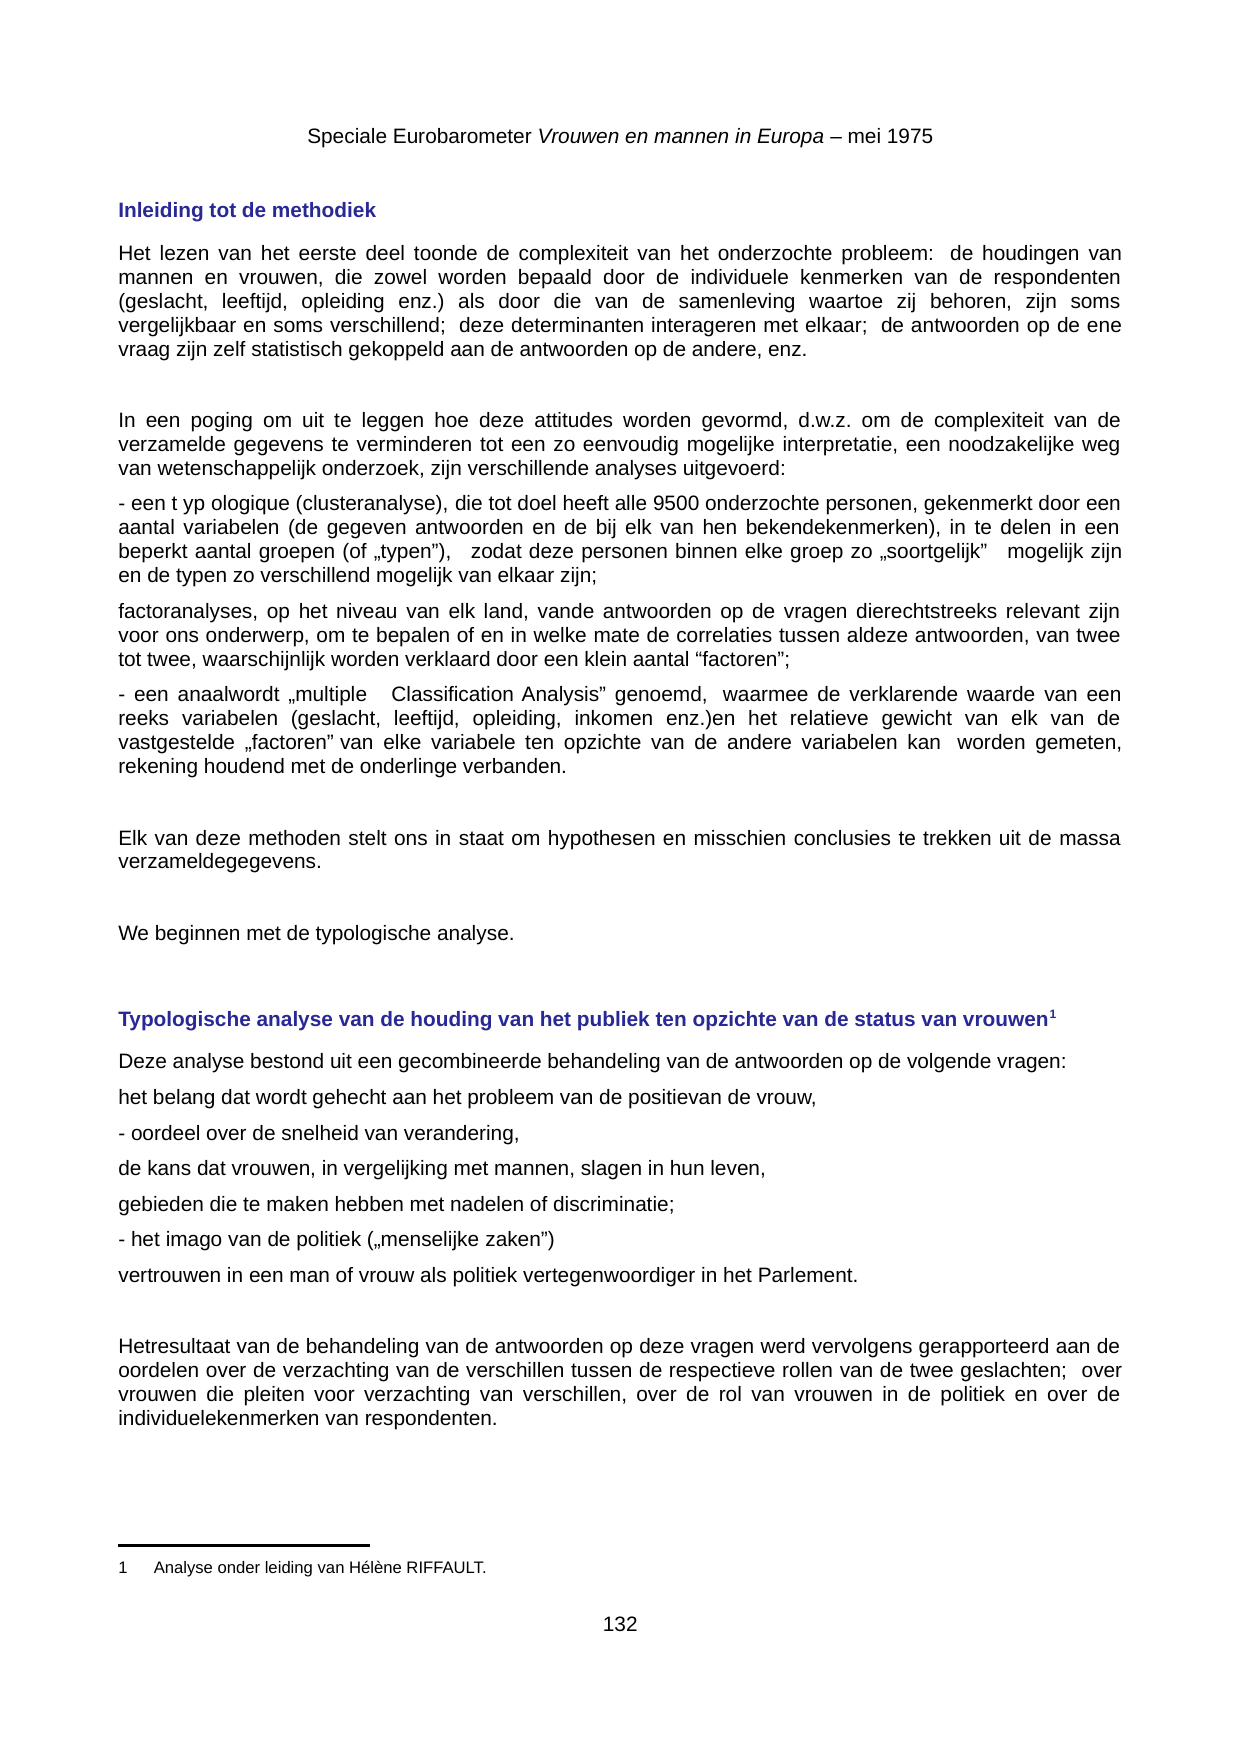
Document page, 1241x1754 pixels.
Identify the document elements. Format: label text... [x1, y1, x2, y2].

text We beginnen met de typologische analyse. [118, 921, 1122, 944]
text factoranalyses, op het niveau van elk land, vande antwoorden op de vragen dierechtstreeks relevant zijn voor ons onderwerp, om te bepalen of en in welke mate de correlaties tussen aldeze antwoorden, van twee tot twee, waarschijnlijk worden verklaard door een klein aantal “factoren”; [118, 599, 1122, 671]
text de kans dat vrouwen, in vergelijking met mannen, slagen in hun leven, [118, 1156, 1122, 1180]
subtitle Typologische analyse van de houding van het publiek ten opzichte van de status van vrouwen [118, 1007, 1122, 1031]
subtitle Inleiding tot de methodiek [118, 198, 1122, 222]
text vertrouwen in een man of vrouw als politiek vertegenwoordiger in het Parlement. [118, 1263, 1122, 1287]
text In een poging om uit te leggen hoe deze attitudes worden gevormd, d.w.z. om de complexiteit van de verzamelde gegevens te verminderen tot een zo eenvoudig mogelijke interpretatie, een noodzakelijke weg van wetenschappelijk onderzoek, zijn verschillende analyses uitgevoerd: [118, 408, 1122, 479]
text - een anaalwordt „multiple Classification Analysis” genoemd, waarmee de verklarende waarde van een reeks variabelen (geslacht, leeftijd, opleiding, inkomen enz.)en het relatieve gewicht van elk van de vastgestelde „factoren” van elke variabele ten opzichte van de andere variabelen kan worden gemeten, rekening houdend met de onderlinge verbanden. [118, 682, 1122, 778]
text - oordeel over de snelheid van verandering, [118, 1120, 1122, 1144]
text Hetresultaat van de behandeling van de antwoorden op deze vragen werd vervolgens gerapporteerd aan de oordelen over de verzachting van de verschillen tussen de respectieve rollen van de twee geslachten; over vrouwen die pleiten voor verzachting van verschillen, over de rol van vrouwen in de politiek en over de individuelekenmerken van respondenten. [118, 1334, 1122, 1430]
text Analyse onder leiding van Hélène RIFFAULT. [118, 1557, 1122, 1577]
text Elk van deze methoden stelt ons in staat om hypothesen en misschien conclusies te trekken uit de massa verzameldegegevens. [118, 825, 1122, 873]
text Het lezen van het eerste deel toonde de complexiteit van het onderzochte probleem: de houdingen van mannen en vrouwen, die zowel worden bepaald door de individuele kenmerken van de respondenten (geslacht, leeftijd, opleiding enz.) als door die van de samenleving waartoe zij behoren, zijn soms vergelijkbaar en soms verschillend; deze determinanten interageren met elkaar; de antwoorden op de ene vraag zijn zelf statistisch gekoppeld aan de antwoorden op de andere, enz. [118, 241, 1122, 360]
text het belang dat wordt gehecht aan het probleem van de positievan de vrouw, [118, 1085, 1122, 1109]
text Deze analyse bestond uit een gecombineerde behandeling van de antwoorden op de volgende vragen: [118, 1049, 1122, 1073]
text - het imago van de politiek („menselijke zaken”) [118, 1227, 1122, 1251]
text gebieden die te maken hebben met nadelen of discriminatie; [118, 1192, 1122, 1216]
text - een t yp ologique (clusteranalyse), die tot doel heeft alle 9500 onderzochte personen, gekenmerkt door een aantal variabelen (de gegeven antwoorden en de bij elk van hen bekendekenmerken), in te delen in een beperkt aantal groepen (of „typen”), zodat deze personen binnen elke groep zo „soortgelijk” mogelijk zijn en de typen zo verschillend mogelijk van elkaar zijn; [118, 491, 1122, 587]
